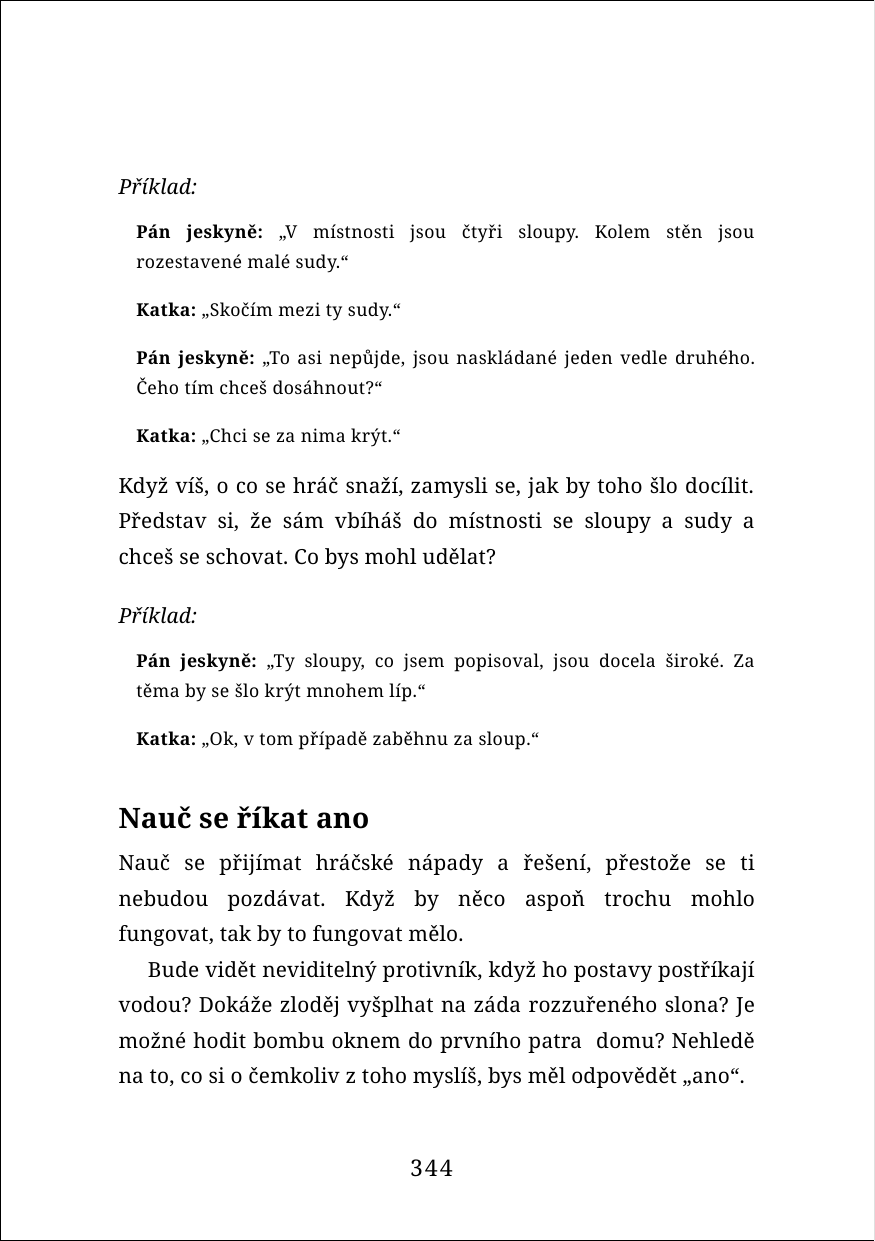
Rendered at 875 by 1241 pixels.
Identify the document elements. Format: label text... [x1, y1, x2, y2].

text Pán jeskyně: „V místnosti jsou čtyři sloupy. Kolem stěn jsou rozestavené malé sudy.“ [136, 219, 756, 273]
text Katka: „Ok, v tom případě zaběhnu za sloup.“ [136, 727, 756, 751]
text Příklad: [118, 601, 756, 630]
text Pán jeskyně: „Ty sloupy, co jsem popisoval, jsou docela široké. Za těma by se šlo krýt mnohem líp.“ [136, 649, 756, 703]
text Pán jeskyně: „To asi nepůjde, jsou naskládané jeden vedle druhého. Čeho tím chceš dosáhnout?“ [136, 345, 756, 399]
text Katka: „Skočím mezi ty sudy.“ [136, 297, 756, 321]
text Když víš, o co se hráč snaží, zamysli se, jak by toho šlo docílit. Představ si, že sám vbíháš do místnosti se sloupy a sudy a chceš se schovat. Co bys mohl udělat? [118, 471, 756, 571]
text Nauč se přijímat hráčské nápady a řešení, přestože se ti nebudou pozdávat. Když by něco aspoň trochu mohlo fungovat, tak by to fungovat mělo. Bude vidět neviditelný protivník, když ho postavy postříkají vodou? Dokáže zloděj vyšplhat na záda rozzuřeného slona? Je možné hodit bombu oknem do prvního patra domu? Nehledě na to, co si o čemkoliv z toho myslíš, bys měl odpovědět „ano“. [118, 848, 756, 1090]
text Katka: „Chci se za nima krýt.“ [136, 423, 756, 447]
subtitle Nauč se říkat ano [118, 798, 756, 837]
text Příklad: [118, 172, 756, 200]
